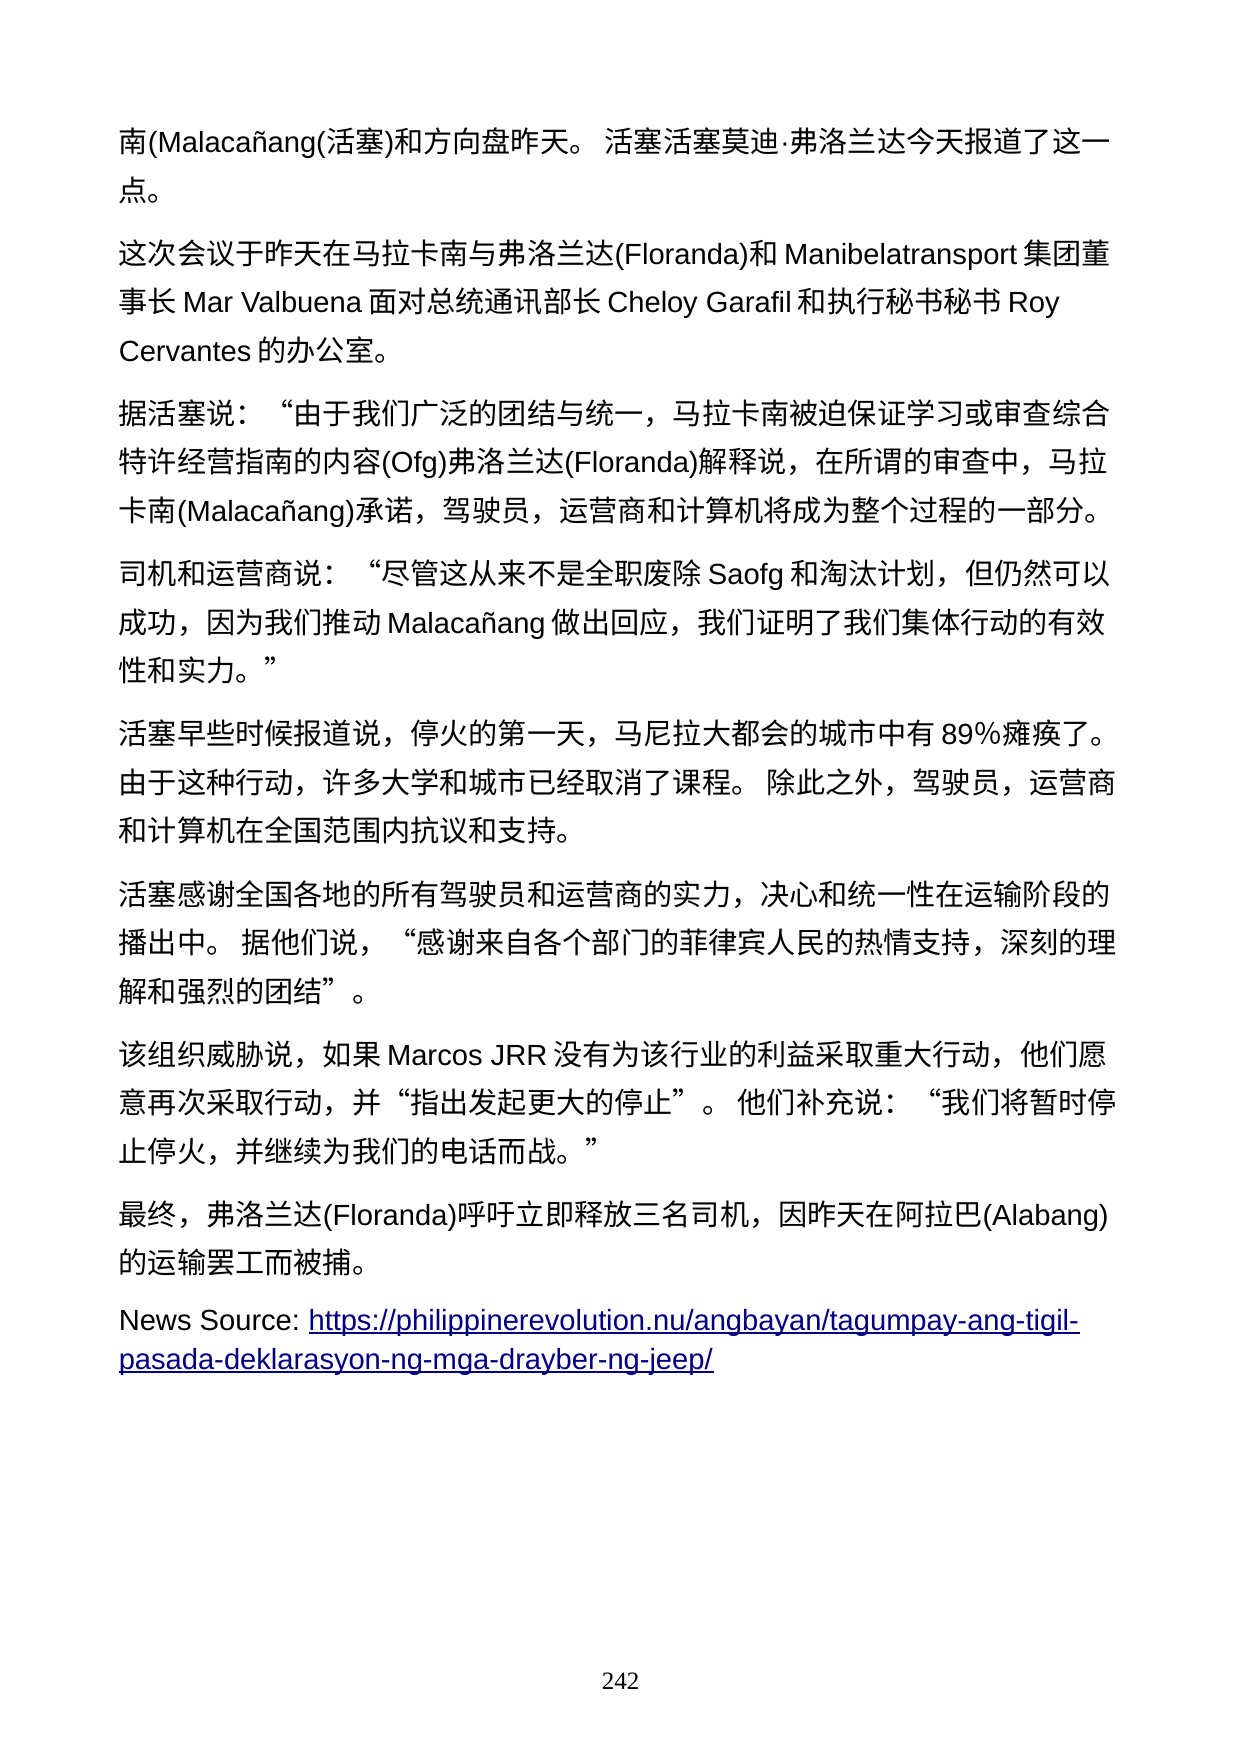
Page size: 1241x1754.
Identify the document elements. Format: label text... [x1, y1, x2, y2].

text News Source: https://philippinerevolution.nu/angbayan/tagumpay-ang-tigil-pasada-deklarasyon-ng-mga-drayber-ng-jeep/ [118, 1303, 1122, 1375]
text 该组织威胁说，如果Marcos JRR没有为该行业的利益采取重大行动，他们愿意再次采取行动，并“指出发起更大的停止”。 他们补充说：“我们将暂时停止停火，并继续为我们的电话而战。” [118, 1031, 1122, 1171]
text 活塞早些时候报道说，停火的第一天，马尼拉大都会的城市中有89％瘫痪了。 由于这种行动，许多大学和城市已经取消了课程。 除此之外，驾驶员，运营商和计算机在全国范围内抗议和支持。 [118, 711, 1122, 850]
text 南(Malacañang(活塞)和方向盘昨天。 活塞活塞莫迪·弗洛兰达今天报道了这一点。 [118, 118, 1122, 209]
text 活塞感谢全国各地的所有驾驶员和运营商的实力，决心和统一性在运输阶段的播出中。 据他们说，“感谢来自各个部门的菲律宾人民的热情支持，深刻的理解和强烈的团结”。 [118, 871, 1122, 1010]
text 这次会议于昨天在马拉卡南与弗洛兰达(Floranda)和Manibelatransport集团董事长Mar Valbuena面对总统通讯部长Cheloy Garafil和执行秘书秘书Roy Cervantes的办公室。 [118, 230, 1122, 369]
text 据活塞说：“由于我们广泛的团结与统一，马拉卡南被迫保证学习或审查综合特许经营指南的内容(Ofg)弗洛兰达(Floranda)解释说，在所谓的审查中，马拉卡南(Malacañang)承诺，驾驶员，运营商和计算机将成为整个过程的一部分。 [118, 390, 1122, 530]
text 司机和运营商说：“尽管这从来不是全职废除Saofg和淘汰计划，但仍然可以成功，因为我们推动Malacañang做出回应，我们证明了我们集体行动的有效性和实力。” [118, 551, 1122, 690]
text 最终，弗洛兰达(Floranda)呼吁立即释放三名司机，因昨天在阿拉巴(Alabang)的运输罢工而被捕。 [118, 1191, 1122, 1282]
